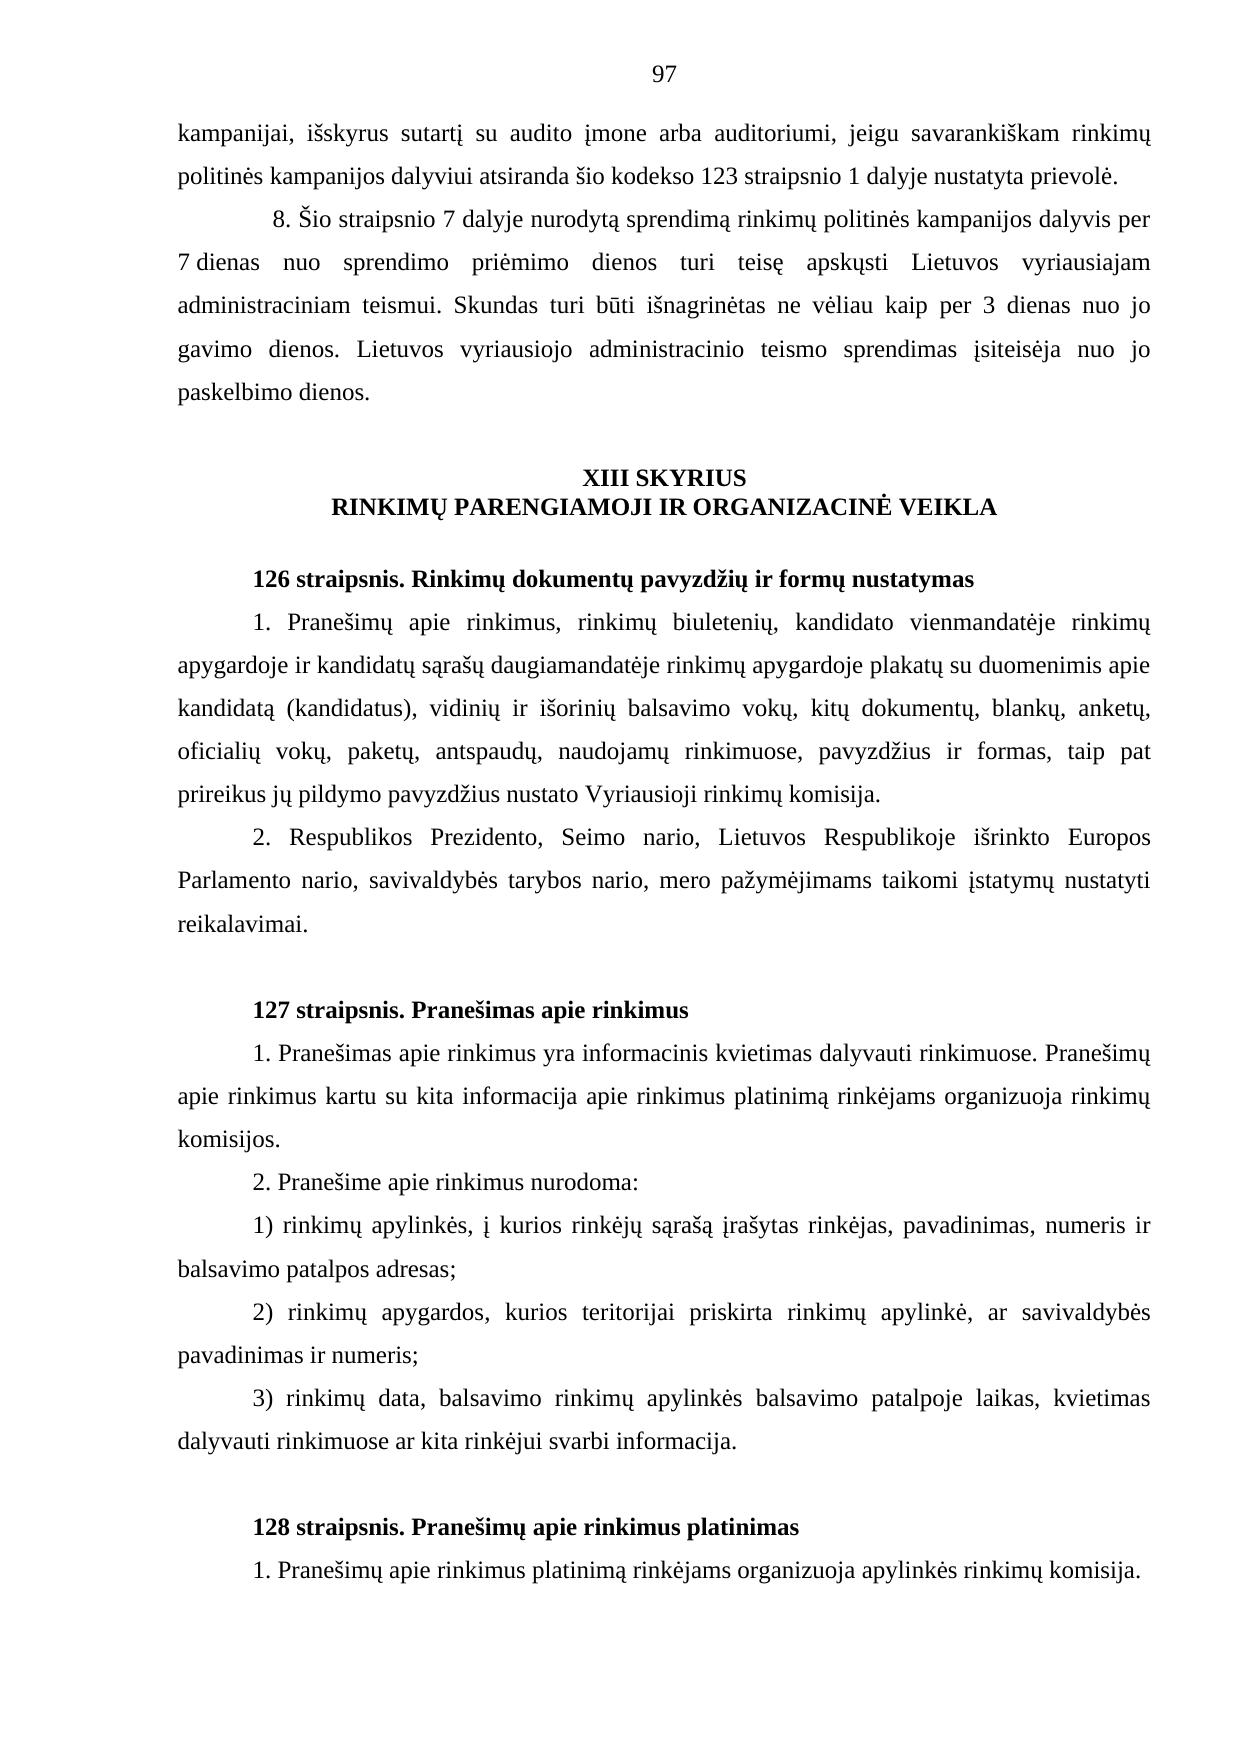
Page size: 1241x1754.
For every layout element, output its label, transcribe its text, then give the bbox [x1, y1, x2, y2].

text 1. Pranešimas apie rinkimus yra informacinis kvietimas dalyvauti rinkimuose. Pranešimų apie rinkimus kartu su kita informacija apie rinkimus platinimą rinkėjams organizuoja rinkimų komisijos. [177, 1038, 1152, 1153]
subtitle 127 straipsnis. Pranešimas apie rinkimus [177, 995, 1152, 1024]
text 1) rinkimų apylinkės, į kurios rinkėjų sąrašą įrašytas rinkėjas, pavadinimas, numeris ir balsavimo patalpos adresas; [177, 1211, 1152, 1282]
text 8. Šio straipsnio 7 dalyje nurodytą sprendimą rinkimų politinės kampanijos dalyvis per 7 dienas nuo sprendimo priėmimo dienos turi teisę apskųsti Lietuvos vyriausiajam administraciniam teismui. Skundas turi būti išnagrinėtas ne vėliau kaip per 3 dienas nuo jo gavimo dienos. Lietuvos vyriausiojo administracinio teismo sprendimas įsiteisėja nuo jo paskelbimo dienos. [177, 204, 1152, 406]
text 1. Pranešimų apie rinkimus, rinkimų biuletenių, kandidato vienmandatėje rinkimų apygardoje ir kandidatų sąrašų daugiamandatėje rinkimų apygardoje plakatų su duomenimis apie kandidatą (kandidatus), vidinių ir išorinių balsavimo vokų, kitų dokumentų, blankų, anketų, oficialių vokų, paketų, antspaudų, naudojamų rinkimuose, pavyzdžius ir formas, taip pat prireikus jų pildymo pavyzdžius nustato Vyriausioji rinkimų komisija. [177, 607, 1152, 808]
subtitle 128 straipsnis. Pranešimų apie rinkimus platinimas [177, 1512, 1152, 1541]
text 2. Respublikos Prezidento, Seimo nario, Lietuvos Respublikoje išrinkto Europos Parlamento nario, savivaldybės tarybos nario, mero pažymėjimams taikomi įstatymų nustatyti reikalavimai. [177, 822, 1152, 937]
text kampanijai, išskyrus sutartį su audito įmone arba auditoriumi, jeigu savarankiškam rinkimų politinės kampanijos dalyviui atsiranda šio kodekso 123 straipsnio 1 dalyje nustatyta prievolė. [177, 118, 1152, 190]
subtitle 126 straipsnis. Rinkimų dokumentų pavyzdžių ir formų nustatymas [177, 564, 1152, 592]
text 3) rinkimų data, balsavimo rinkimų apylinkės balsavimo patalpoje laikas, kvietimas dalyvauti rinkimuose ar kita rinkėjui svarbi informacija. [177, 1383, 1152, 1455]
text 2) rinkimų apygardos, kurios teritorijai priskirta rinkimų apylinkė, ar savivaldybės pavadinimas ir numeris; [177, 1297, 1152, 1369]
text RINKIMŲ PARENGIAMOJI IR ORGANIZACINĖ VEIKLA [177, 492, 1152, 521]
text 1. Pranešimų apie rinkimus platinimą rinkėjams organizuoja apylinkės rinkimų komisija. [177, 1556, 1152, 1584]
text 2. Pranešime apie rinkimus nurodoma: [177, 1167, 1152, 1196]
text XIII SKYRIUS [177, 463, 1152, 492]
